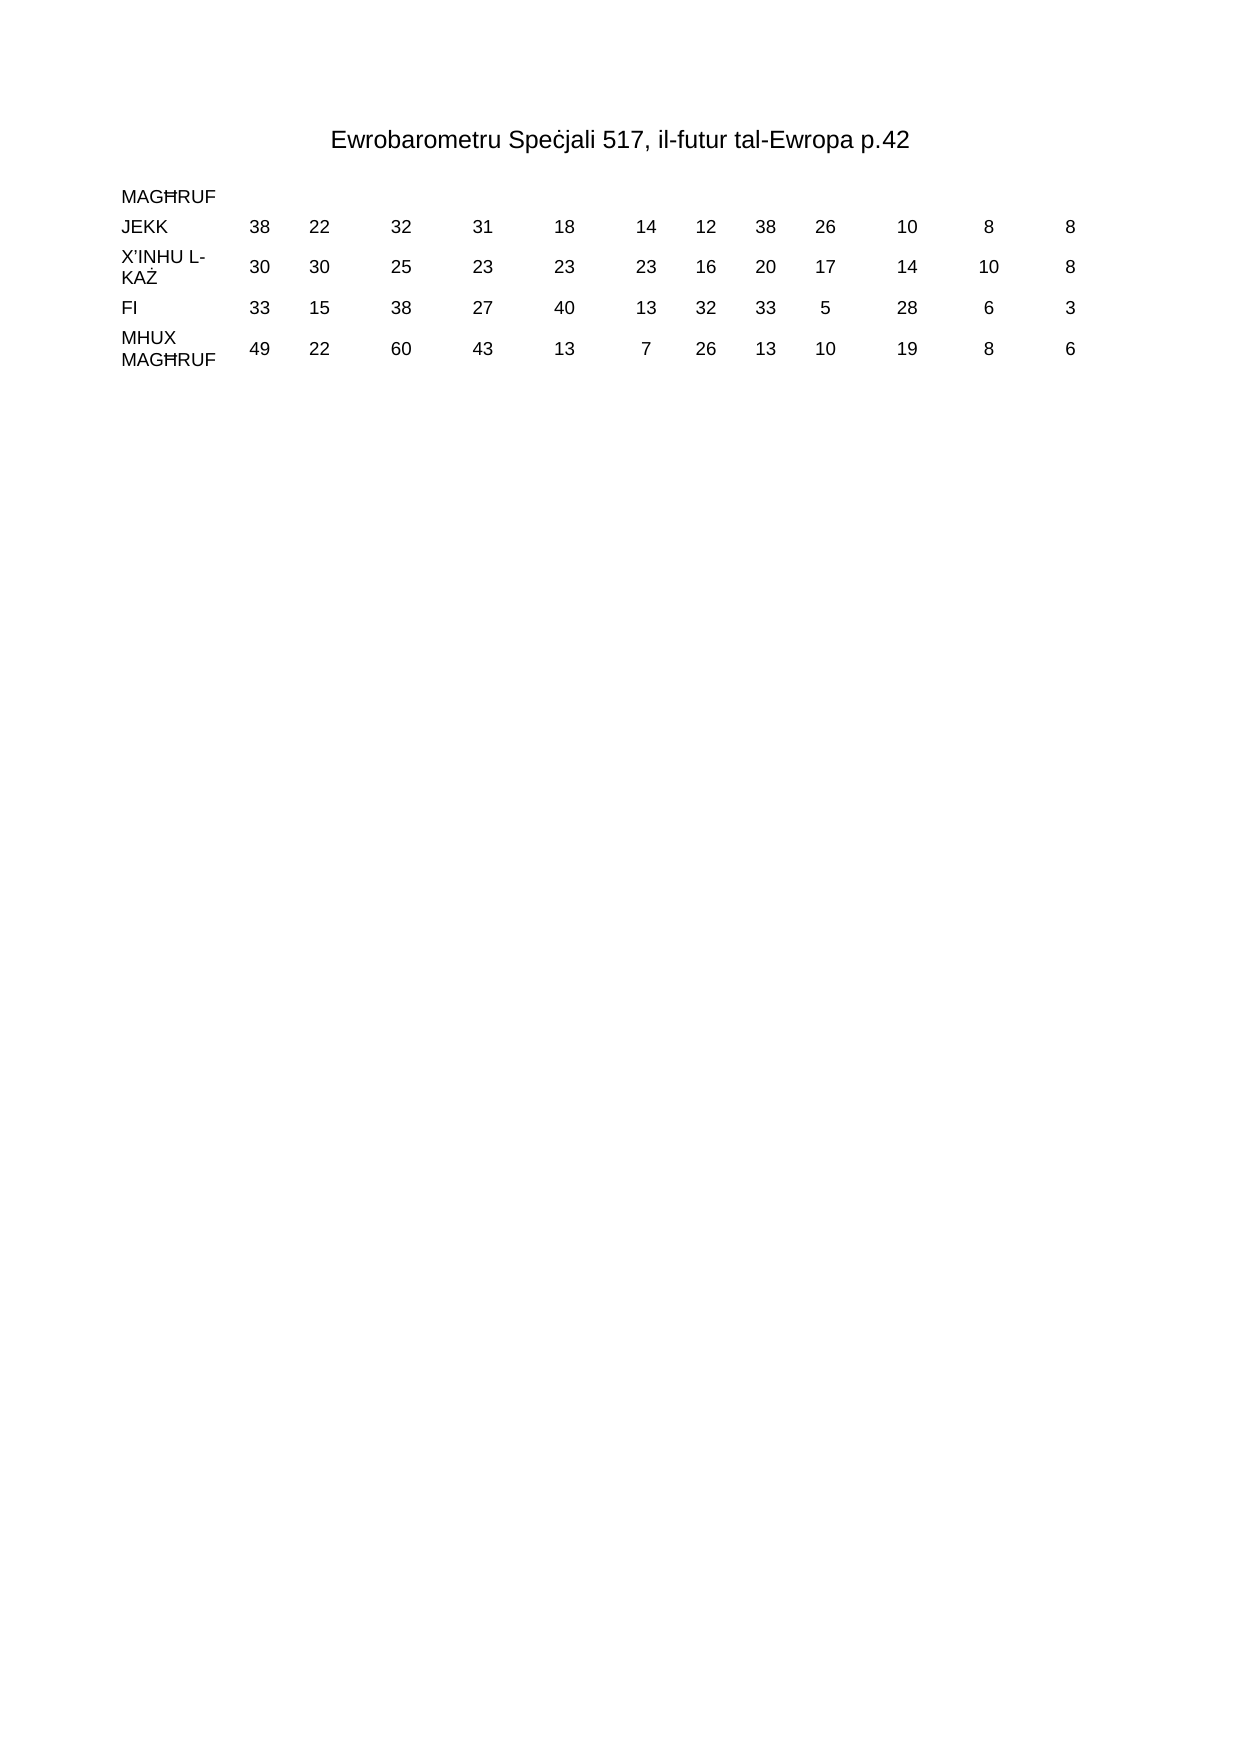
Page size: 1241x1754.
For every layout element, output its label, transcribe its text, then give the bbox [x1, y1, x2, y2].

table_cell 16 [676, 243, 736, 292]
table_cell JEKK [118, 210, 229, 243]
table_cell 32 [676, 292, 736, 324]
table_cell 40 [513, 292, 616, 324]
table_cell 28 [855, 292, 959, 324]
table_cell 8 [1019, 243, 1122, 292]
table_cell 5 [795, 292, 855, 324]
table_cell 22 [290, 324, 349, 373]
table_cell [513, 183, 616, 210]
table_cell 33 [230, 292, 289, 324]
table_cell 14 [855, 243, 959, 292]
table_cell X’INHU L-KAŻ [118, 243, 229, 292]
table_cell [795, 183, 855, 210]
table_cell 13 [736, 324, 795, 373]
table_cell 8 [959, 210, 1018, 243]
table_cell 30 [290, 243, 349, 292]
table_cell 8 [1019, 210, 1122, 243]
table_cell [736, 183, 795, 210]
table_cell 13 [616, 292, 676, 324]
table_cell 23 [513, 243, 616, 292]
table_cell 14 [616, 210, 676, 243]
table_cell 49 [230, 324, 289, 373]
table_cell 38 [349, 292, 453, 324]
table_cell 26 [795, 210, 855, 243]
table_cell 13 [513, 324, 616, 373]
table_cell 43 [453, 324, 512, 373]
table_cell 10 [855, 210, 959, 243]
table_cell 8 [959, 324, 1018, 373]
table_cell 6 [1019, 324, 1122, 373]
table_cell 15 [290, 292, 349, 324]
table_cell 30 [230, 243, 289, 292]
table_cell MAGĦRUF [118, 183, 229, 210]
table_cell 3 [1019, 292, 1122, 324]
table_cell 20 [736, 243, 795, 292]
table_cell [676, 183, 736, 210]
table_cell 32 [349, 210, 453, 243]
table_cell 26 [676, 324, 736, 373]
table_cell [1019, 183, 1122, 210]
table_cell 60 [349, 324, 453, 373]
table_cell [453, 183, 512, 210]
table_cell 18 [513, 210, 616, 243]
table_cell 19 [855, 324, 959, 373]
table_cell [290, 183, 349, 210]
table_cell 38 [736, 210, 795, 243]
table_cell 38 [230, 210, 289, 243]
table_cell 23 [616, 243, 676, 292]
table_cell [349, 183, 453, 210]
table_cell 31 [453, 210, 512, 243]
table_cell 10 [959, 243, 1018, 292]
table_cell 22 [290, 210, 349, 243]
table_cell FI [118, 292, 229, 324]
table_cell 27 [453, 292, 512, 324]
table_cell [230, 183, 289, 210]
table_cell 10 [795, 324, 855, 373]
table_cell 23 [453, 243, 512, 292]
table_cell 7 [616, 324, 676, 373]
table_cell [959, 183, 1018, 210]
table_cell 6 [959, 292, 1018, 324]
table_cell 12 [676, 210, 736, 243]
table_cell 33 [736, 292, 795, 324]
table_cell 17 [795, 243, 855, 292]
table_cell [616, 183, 676, 210]
table_cell MHUX MAGĦRUF [118, 324, 229, 373]
table_cell 25 [349, 243, 453, 292]
table_cell [855, 183, 959, 210]
